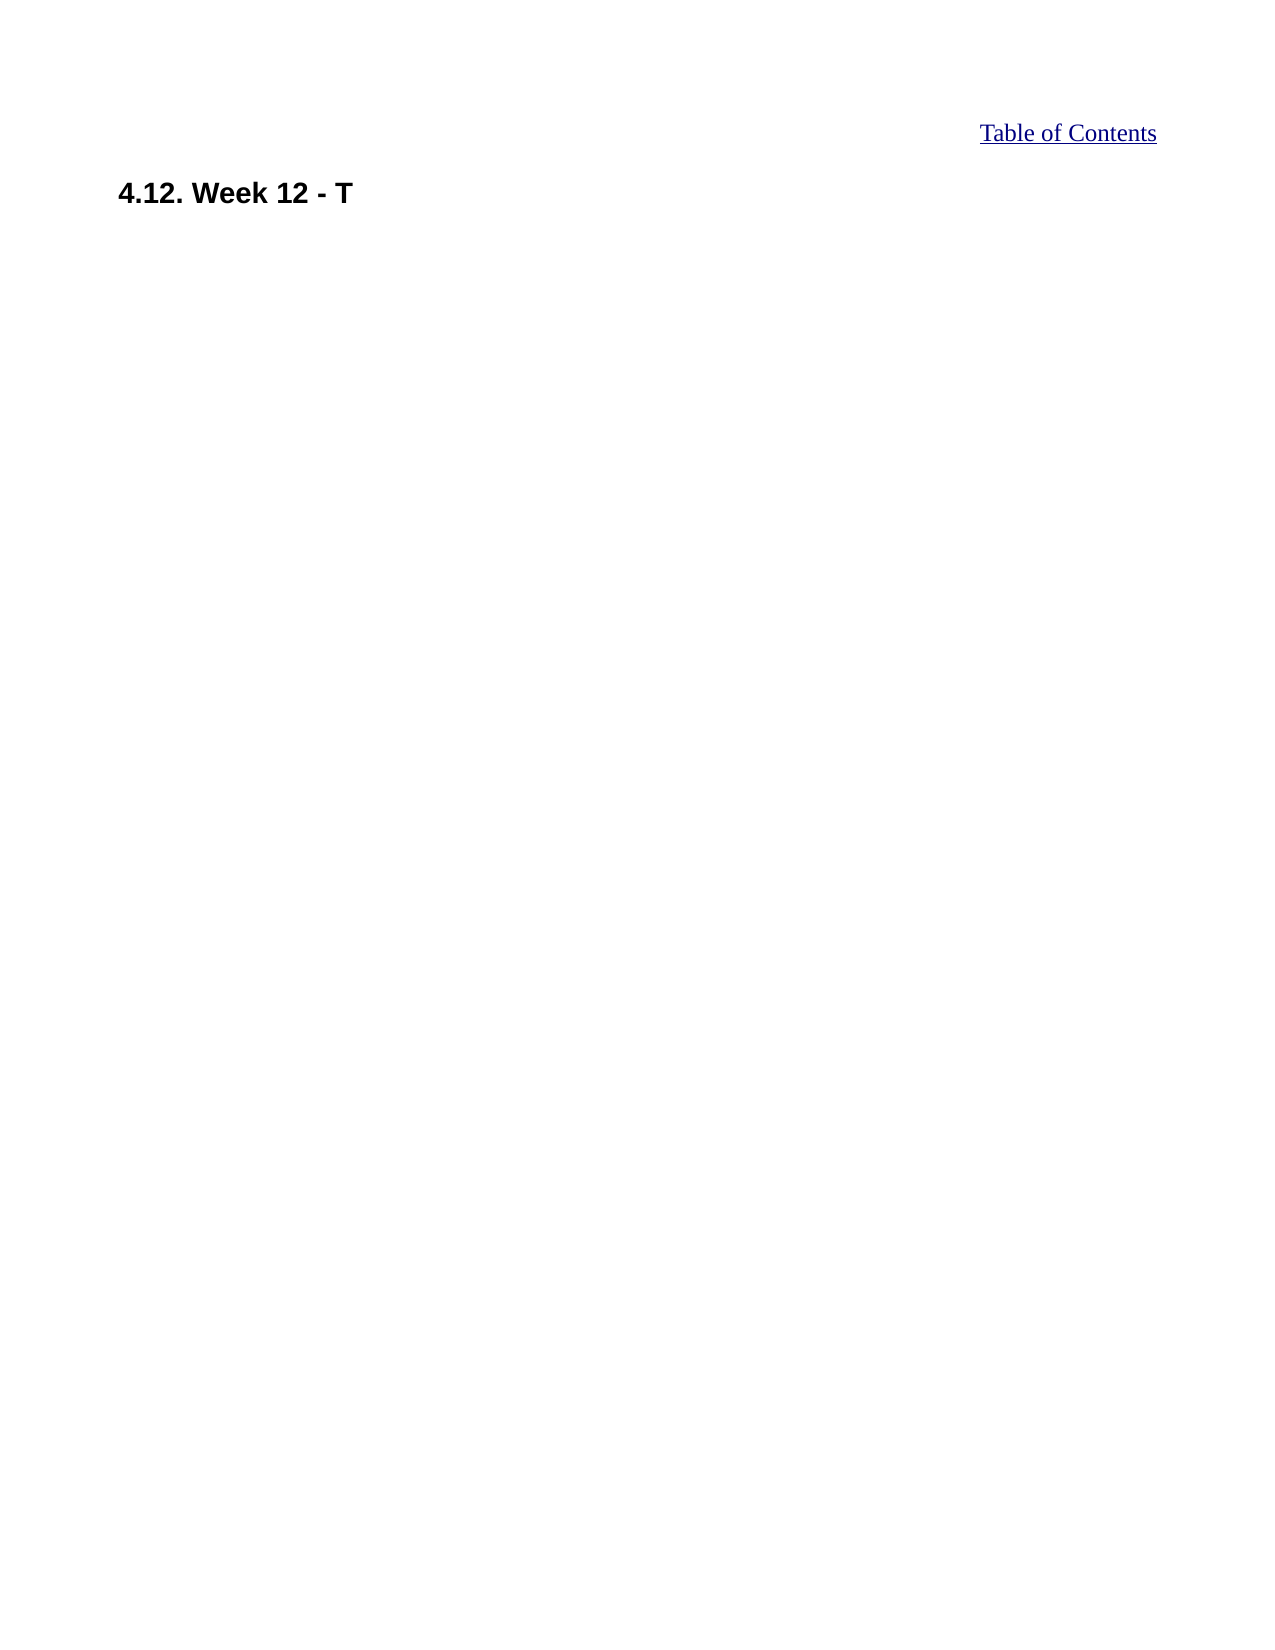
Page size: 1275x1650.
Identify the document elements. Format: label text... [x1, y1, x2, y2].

subtitle 4.12. Week 12 - T [118, 176, 1157, 210]
